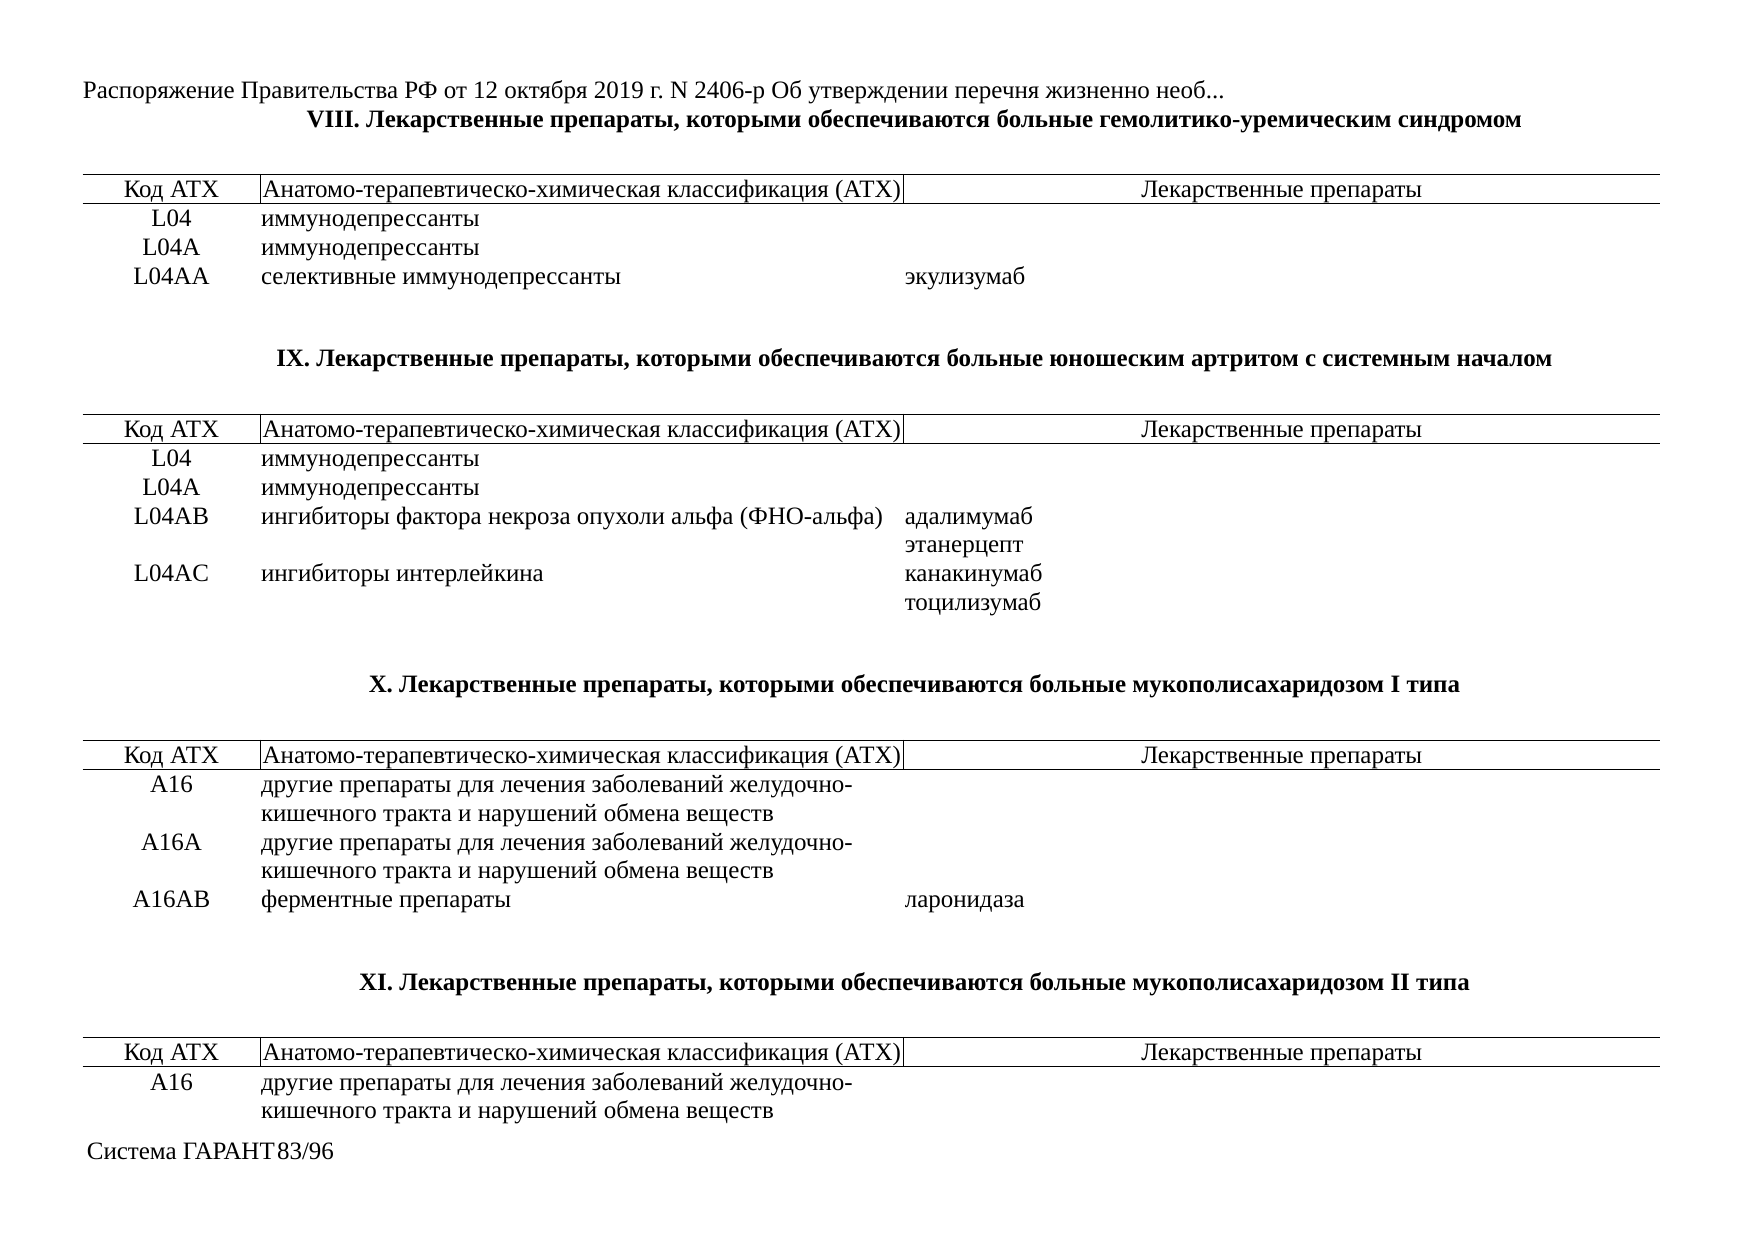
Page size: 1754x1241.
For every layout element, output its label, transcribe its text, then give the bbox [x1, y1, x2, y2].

table_cell тоцилизумаб [904, 587, 1659, 616]
table_cell L04AB [83, 501, 260, 529]
table_cell A16 [83, 770, 260, 827]
table_cell L04A [83, 232, 260, 261]
table_cell селективные иммунодепрессанты [260, 261, 903, 290]
subtitle IX. Лекарственные препараты, которыми обеспечиваются больные юношеским артритом с системным началом [83, 343, 1671, 372]
table_cell ларонидаза [904, 884, 1659, 913]
table_cell другие препараты для лечения заболеваний желудочно-кишечного тракта и нарушений обмена веществ [260, 827, 903, 884]
table_cell иммунодепрессанты [260, 472, 903, 501]
table_header Анатомо-терапевтическо-химическая классификация (АТХ) [261, 1038, 903, 1066]
table_cell иммунодепрессанты [260, 232, 903, 261]
table_cell A16 [83, 1067, 260, 1124]
table_cell [83, 530, 260, 558]
table_cell A16AB [83, 884, 260, 913]
subtitle X. Лекарственные препараты, которыми обеспечиваются больные мукополисахаридозом I типа [83, 669, 1671, 698]
table_cell L04AC [83, 558, 260, 587]
table_cell иммунодепрессанты [260, 444, 903, 472]
table_cell [904, 204, 1659, 232]
table_header Код АТХ [83, 175, 260, 203]
table_header Анатомо-терапевтическо-химическая классификация (АТХ) [261, 741, 903, 769]
table_cell [260, 587, 903, 616]
table_cell ферментные препараты [260, 884, 903, 913]
table_cell другие препараты для лечения заболеваний желудочно-кишечного тракта и нарушений обмена веществ [260, 770, 903, 827]
table_cell другие препараты для лечения заболеваний желудочно-кишечного тракта и нарушений обмена веществ [260, 1067, 903, 1124]
table_header Лекарственные препараты [904, 1038, 1659, 1066]
table_cell [904, 232, 1659, 261]
table_cell [260, 530, 903, 558]
table_cell [904, 1067, 1659, 1124]
table_cell адалимумаб [904, 501, 1659, 529]
table_cell [904, 472, 1659, 501]
subtitle VIII. Лекарственные препараты, которыми обеспечиваются больные гемолитико-уремическим синдромом [83, 104, 1671, 132]
table_header Анатомо-терапевтическо-химическая классификация (АТХ) [261, 175, 903, 203]
table_cell иммунодепрессанты [260, 204, 903, 232]
table_cell A16A [83, 827, 260, 884]
table_header Лекарственные препараты [904, 415, 1659, 443]
table_cell [904, 444, 1659, 472]
table_cell [904, 770, 1659, 827]
table_cell экулизумаб [904, 261, 1659, 290]
table_header Код АТХ [83, 1038, 260, 1066]
table_cell L04 [83, 204, 260, 232]
subtitle XI. Лекарственные препараты, которыми обеспечиваются больные мукополисахаридозом II типа [83, 967, 1671, 996]
table_cell [904, 827, 1659, 884]
table_header Лекарственные препараты [904, 741, 1659, 769]
table_header Код АТХ [83, 741, 260, 769]
table_cell L04 [83, 444, 260, 472]
table_header Код АТХ [83, 415, 260, 443]
table_cell ингибиторы фактора некроза опухоли альфа (ФНО-альфа) [260, 501, 903, 529]
table_cell L04A [83, 472, 260, 501]
table_cell [83, 587, 260, 616]
table_header Лекарственные препараты [904, 175, 1659, 203]
table_header Анатомо-терапевтическо-химическая классификация (АТХ) [261, 415, 903, 443]
table_cell этанерцепт [904, 530, 1659, 558]
table_cell L04AA [83, 261, 260, 290]
table_cell канакинумаб [904, 558, 1659, 587]
table_cell ингибиторы интерлейкина [260, 558, 903, 587]
